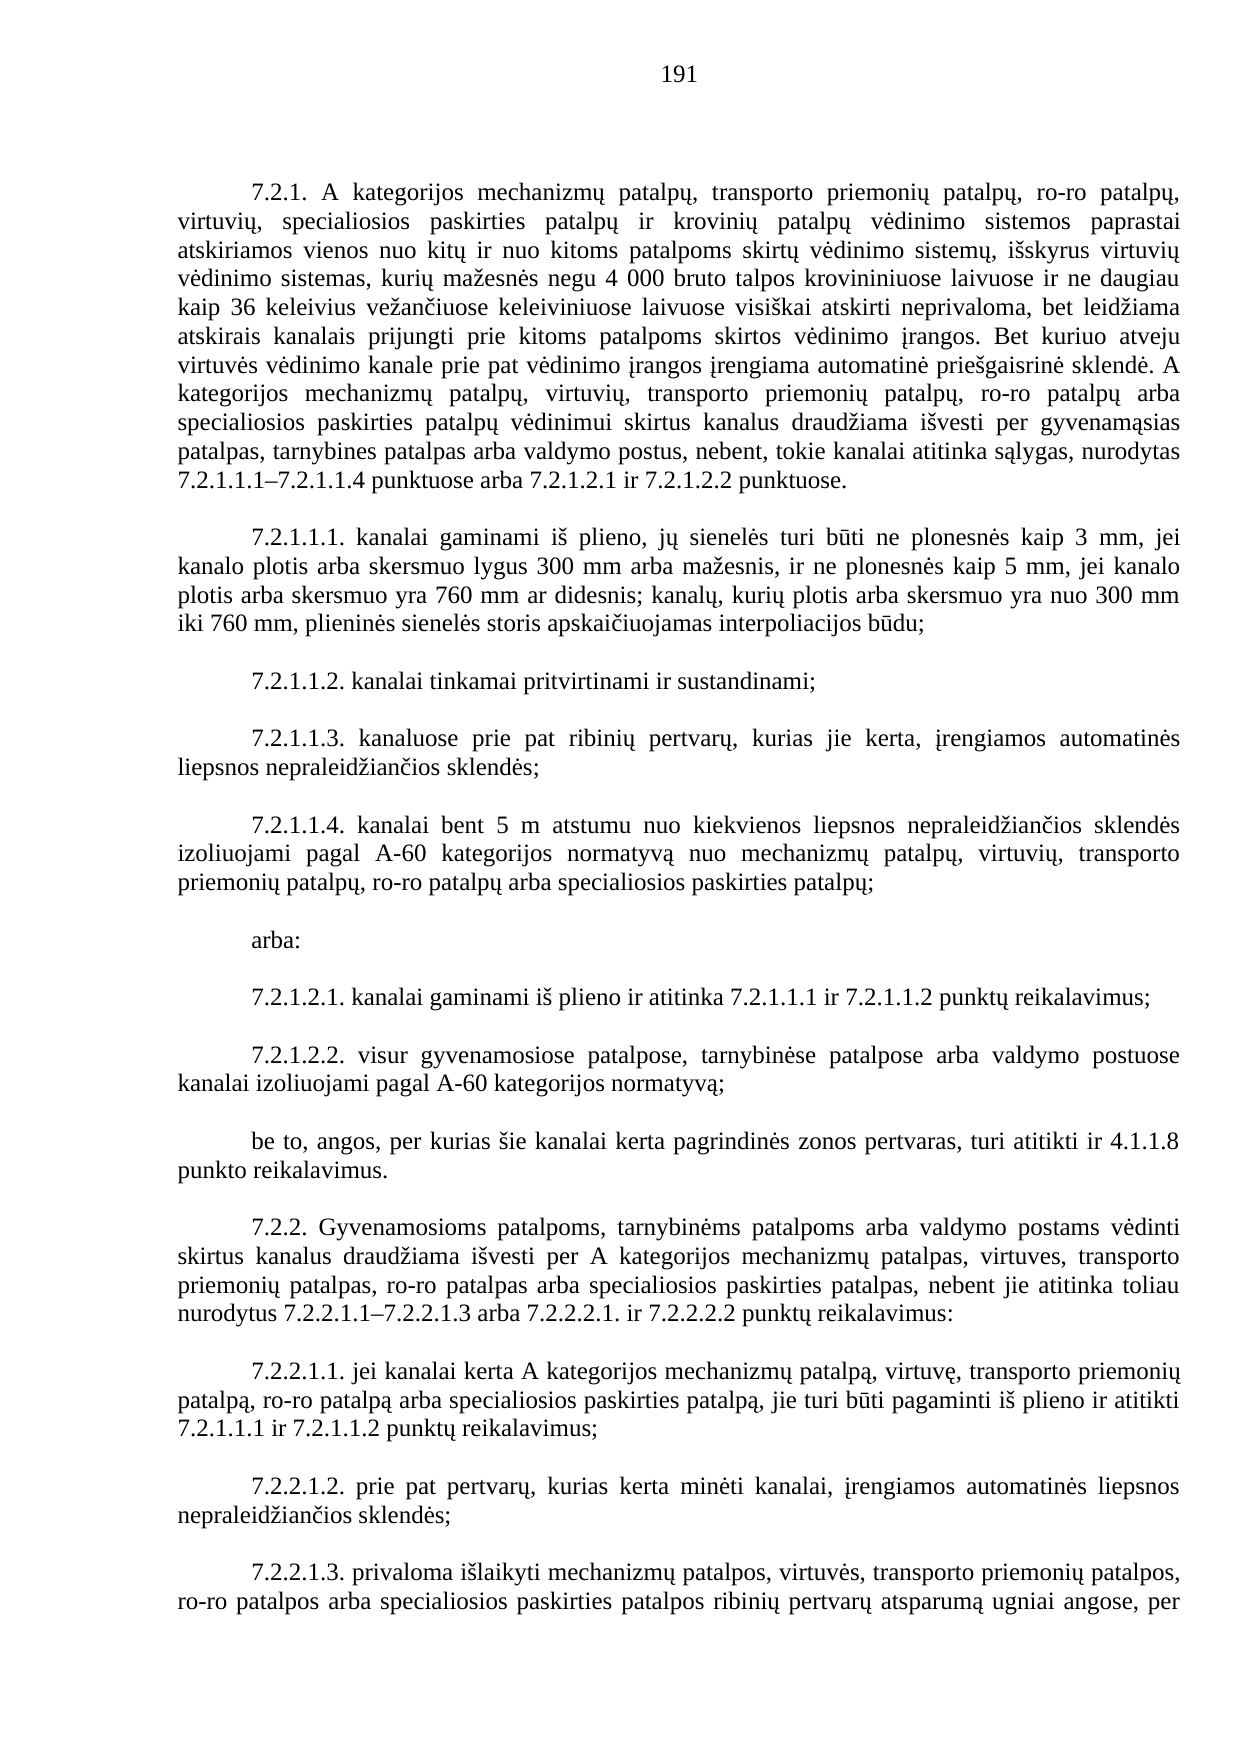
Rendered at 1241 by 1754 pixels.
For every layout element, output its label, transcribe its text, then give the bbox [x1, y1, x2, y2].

text 7.2.2.1.3. privaloma išlaikyti mechanizmų patalpos, virtuvės, transporto priemonių patalpos, ro-ro patalpos arba specialiosios paskirties patalpos ribinių pertvarų atsparumą ugniai angose, per [177, 1557, 1181, 1615]
text be to, angos, per kurias šie kanalai kerta pagrindinės zonos pertvaras, turi atitikti ir 4.1.1.8 punkto reikalavimus. [177, 1126, 1181, 1183]
text 7.2.1.1.1. kanalai gaminami iš plieno, jų sienelės turi būti ne plonesnės kaip 3 mm, jei kanalo plotis arba skersmuo lygus 300 mm arba mažesnis, ir ne plonesnės kaip 5 mm, jei kanalo plotis arba skersmuo yra 760 mm ar didesnis; kanalų, kurių plotis arba skersmuo yra nuo 300 mm iki 760 mm, plieninės sienelės storis apskaičiuojamas interpoliacijos būdu; [177, 522, 1181, 637]
text 7.2.1.2.2. visur gyvenamosiose patalpose, tarnybinėse patalpose arba valdymo postuose kanalai izoliuojami pagal A-60 kategorijos normatyvą; [177, 1040, 1181, 1097]
text 7.2.2.1.1. jei kanalai kerta A kategorijos mechanizmų patalpą, virtuvę, transporto priemonių patalpą, ro-ro patalpą arba specialiosios paskirties patalpą, jie turi būti pagaminti iš plieno ir atitikti 7.2.1.1.1 ir 7.2.1.1.2 punktų reikalavimus; [177, 1356, 1181, 1442]
text 7.2.2. Gyvenamosioms patalpoms, tarnybinėms patalpoms arba valdymo postams vėdinti skirtus kanalus draudžiama išvesti per A kategorijos mechanizmų patalpas, virtuves, transporto priemonių patalpas, ro-ro patalpas arba specialiosios paskirties patalpas, nebent jie atitinka toliau nurodytus 7.2.2.1.1–7.2.2.1.3 arba 7.2.2.2.1. ir 7.2.2.2.2 punktų reikalavimus: [177, 1212, 1181, 1327]
text 7.2.1.1.2. kanalai tinkamai pritvirtinami ir sustandinami; [177, 666, 1181, 695]
text 7.2.1.1.3. kanaluose prie pat ribinių pertvarų, kurias jie kerta, įrengiamos automatinės liepsnos nepraleidžiančios sklendės; [177, 723, 1181, 781]
text 7.2.1.2.1. kanalai gaminami iš plieno ir atitinka 7.2.1.1.1 ir 7.2.1.1.2 punktų reikalavimus; [177, 982, 1181, 1011]
text arba: [177, 925, 1181, 953]
text 7.2.2.1.2. prie pat pertvarų, kurias kerta minėti kanalai, įrengiamos automatinės liepsnos nepraleidžiančios sklendės; [177, 1471, 1181, 1528]
text 7.2.1. A kategorijos mechanizmų patalpų, transporto priemonių patalpų, ro-ro patalpų, virtuvių, specialiosios paskirties patalpų ir krovinių patalpų vėdinimo sistemos paprastai atskiriamos vienos nuo kitų ir nuo kitoms patalpoms skirtų vėdinimo sistemų, išskyrus virtuvių vėdinimo sistemas, kurių mažesnės negu 4 000 bruto talpos krovininiuose laivuose ir ne daugiau kaip 36 keleivius vežančiuose keleiviniuose laivuose visiškai atskirti neprivaloma, bet leidžiama atskirais kanalais prijungti prie kitoms patalpoms skirtos vėdinimo įrangos. Bet kuriuo atveju virtuvės vėdinimo kanale prie pat vėdinimo įrangos įrengiama automatinė priešgaisrinė sklendė. A kategorijos mechanizmų patalpų, virtuvių, transporto priemonių patalpų, ro-ro patalpų arba specialiosios paskirties patalpų vėdinimui skirtus kanalus draudžiama išvesti per gyvenamąsias patalpas, tarnybines patalpas arba valdymo postus, nebent, tokie kanalai atitinka sąlygas, nurodytas 7.2.1.1.1–7.2.1.1.4 punktuose arba 7.2.1.2.1 ir 7.2.1.2.2 punktuose. [177, 177, 1181, 493]
text 7.2.1.1.4. kanalai bent 5 m atstumu nuo kiekvienos liepsnos nepraleidžiančios sklendės izoliuojami pagal A-60 kategorijos normatyvą nuo mechanizmų patalpų, virtuvių, transporto priemonių patalpų, ro-ro patalpų arba specialiosios paskirties patalpų; [177, 810, 1181, 896]
